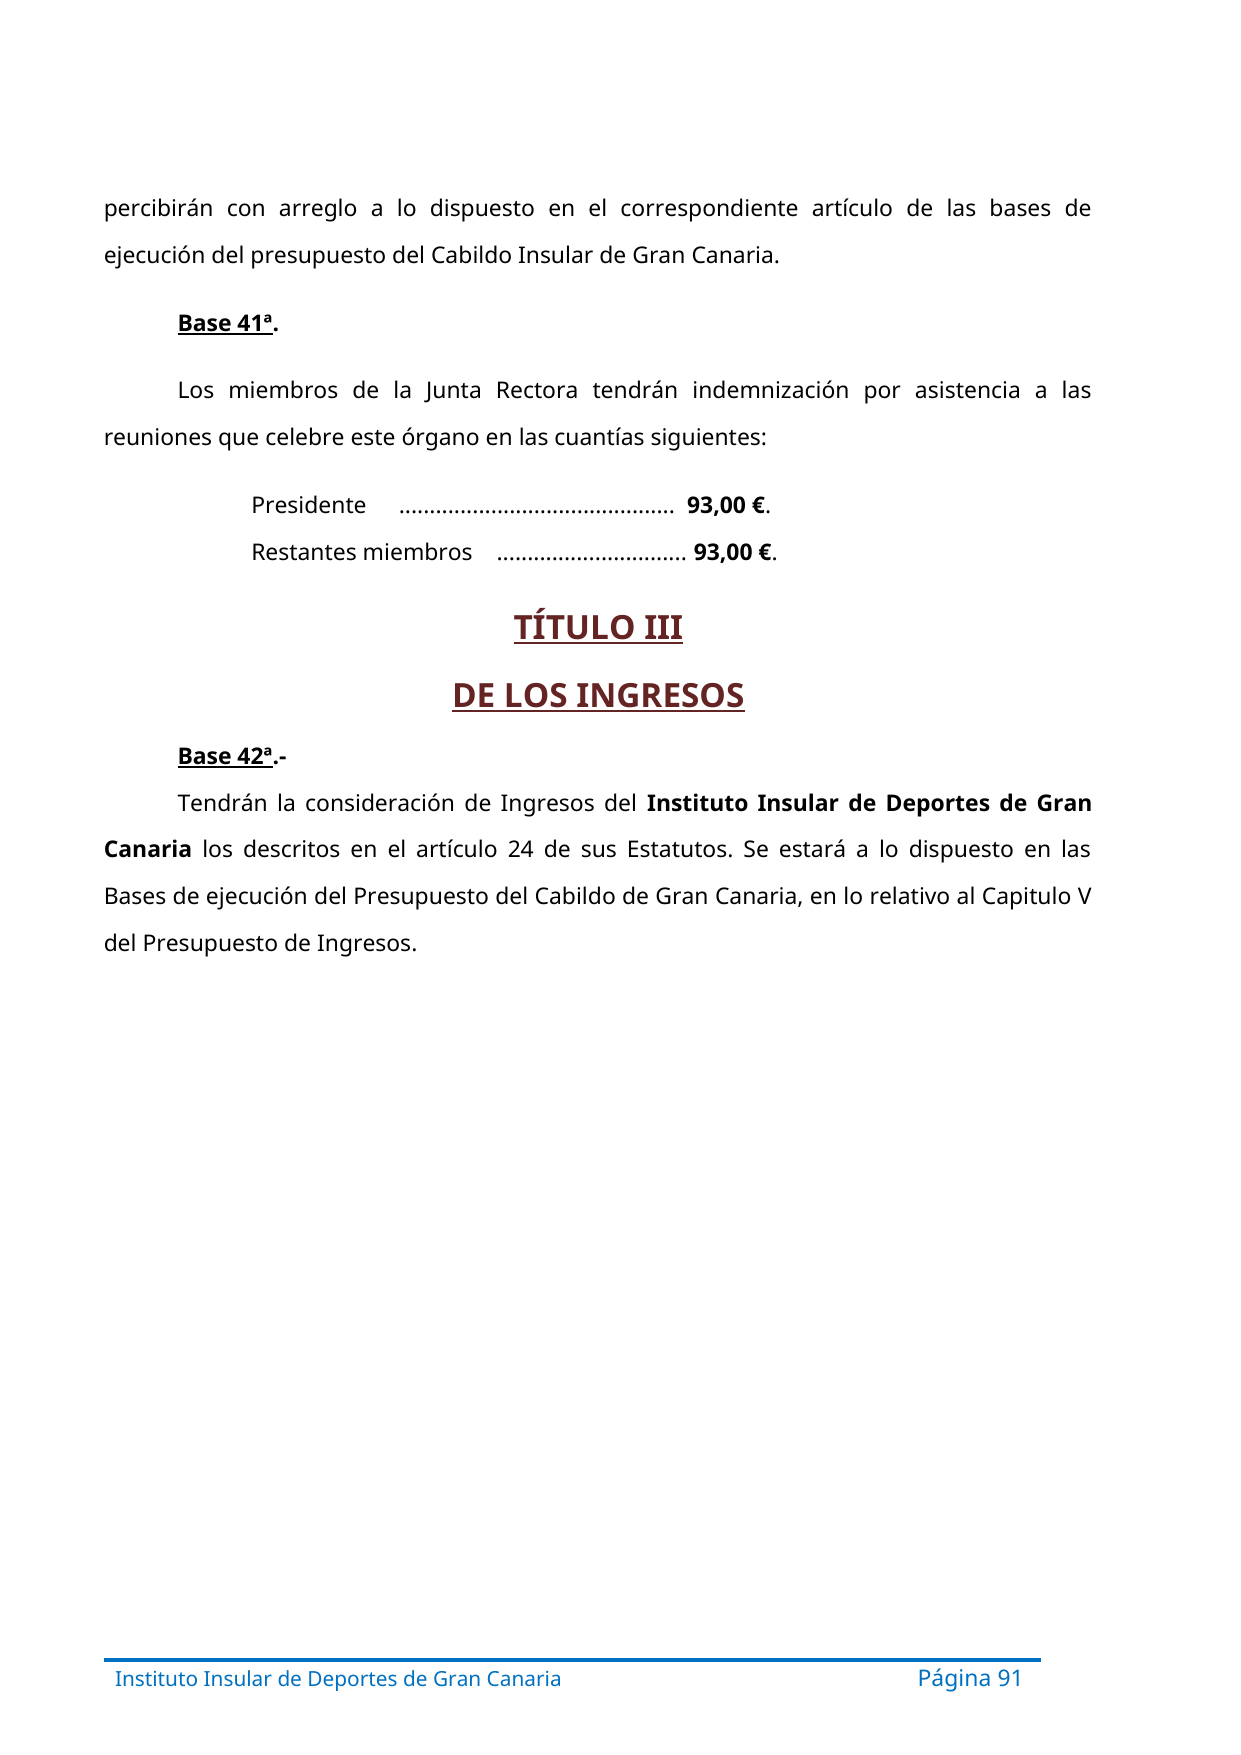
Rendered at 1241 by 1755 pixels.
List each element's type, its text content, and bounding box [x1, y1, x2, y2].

text Base 41ª. [103, 307, 1093, 338]
text Los miembros de la Junta Rectora tendrán indemnización por asistencia a las reuniones que celebre este órgano en las cuantías siguientes: [103, 374, 1093, 452]
text Restantes miembros ............................... 93,00 €. [103, 536, 1093, 567]
text DE LOS INGRESOS [103, 672, 1093, 717]
text Presidente ............................................. 93,00 €. [103, 489, 1093, 520]
text Base 42ª.- [103, 740, 1093, 771]
text Tendrán la consideración de Ingresos del Instituto Insular de Deportes de Gran Canaria los descritos en el artículo 24 de sus Estatutos. Se estará a lo dispuesto en las Bases de ejecución del Presupuesto del Cabildo de Gran Canaria, en lo relativo al Capitulo V del Presupuesto de Ingresos. [103, 787, 1093, 958]
text percibirán con arreglo a lo dispuesto en el correspondiente artículo de las bases de ejecución del presupuesto del Cabildo Insular de Gran Canaria. [103, 192, 1093, 270]
text TÍTULO III [103, 603, 1093, 649]
